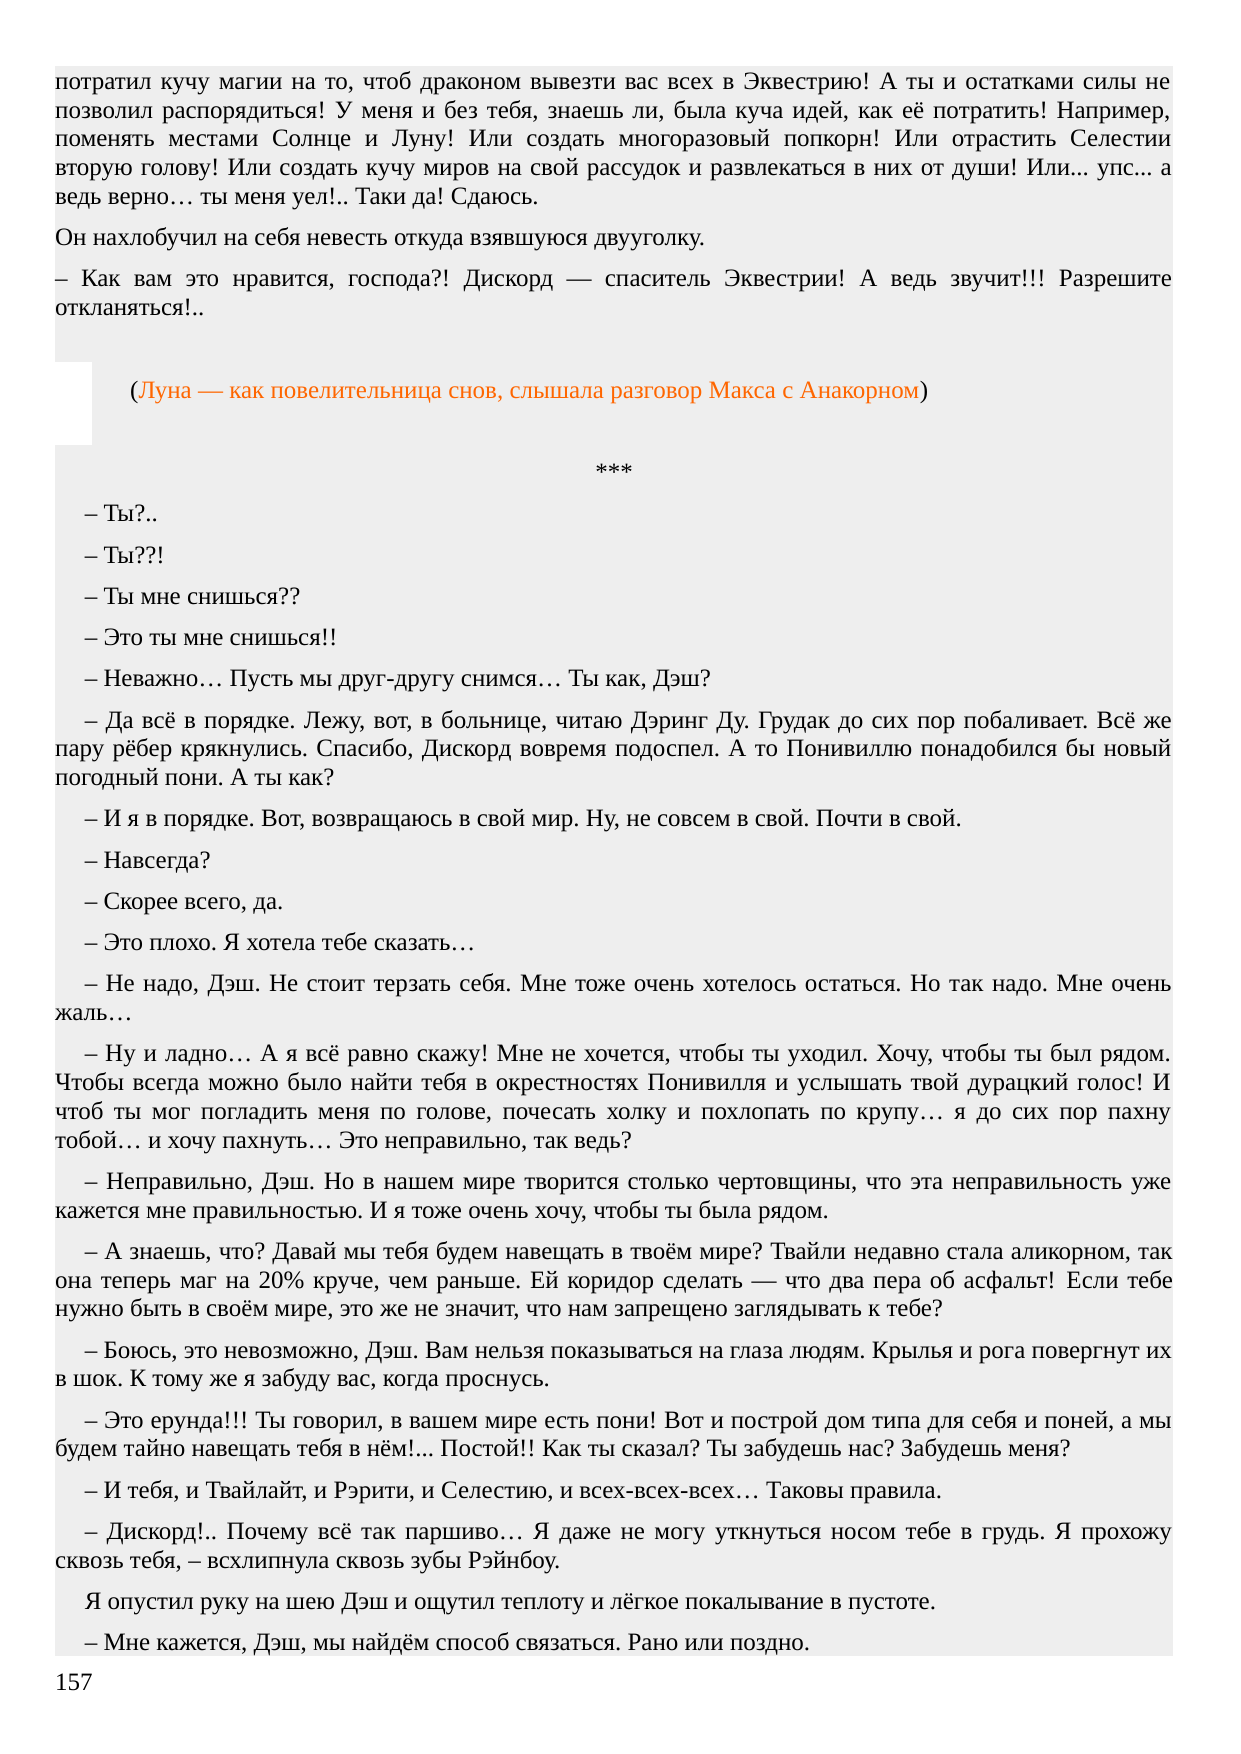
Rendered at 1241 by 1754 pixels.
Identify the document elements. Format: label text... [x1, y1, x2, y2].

text – Навсегда? [55, 845, 1173, 873]
text – Не надо, Дэш. Не стоит терзать себя. Мне тоже очень хотелось остаться. Но так надо. Мне очень жаль… [55, 968, 1173, 1026]
text – А знаешь, что? Давай мы тебя будем навещать в твоём мире? Твайли недавно стала аликорном, так она теперь маг на 20% круче, чем раньше. Ей коридор сделать — что два пера об асфальт! Если тебе нужно быть в своём мире, это же не значит, что нам запрещено заглядывать к тебе? [55, 1236, 1173, 1322]
text – И тебя, и Твайлайт, и Рэрити, и Селестию, и всех-всех-всех… Таковы правила. [55, 1475, 1173, 1503]
text – Дискорд!.. Почему всё так паршиво… Я даже не могу уткнуться носом тебе в грудь. Я прохожу сквозь тебя, – всхлипнула сквозь зубы Рэйнбоу. [55, 1516, 1173, 1573]
text – Это ерунда!!! Ты говорил, в вашем мире есть пони! Вот и построй дом типа для себя и поней, а мы будем тайно навещать тебя в нём!... Постой!! Как ты сказал? Ты забудешь нас? Забудешь меня? [55, 1405, 1173, 1462]
text – Боюсь, это невозможно, Дэш. Вам нельзя показываться на глаза людям. Крылья и рога повергнут их в шок. К тому же я забуду вас, когда проснусь. [55, 1335, 1173, 1392]
text – Мне кажется, Дэш, мы найдём способ связаться. Рано или поздно. [55, 1627, 1173, 1656]
text – Как вам это нравится, господа?! Дискорд — спаситель Эквестрии! А ведь звучит!!! Разрешите откланяться!.. [55, 263, 1173, 321]
text – И я в порядке. Вот, возвращаюсь в свой мир. Ну, не совсем в свой. Почти в свой. [55, 803, 1173, 832]
text – Это ты мне снишься!! [55, 622, 1173, 651]
text – Да всё в порядке. Лежу, вот, в больнице, читаю Дэринг Ду. Грудак до сих пор побаливает. Всё же пару рёбер крякнулись. Спасибо, Дискорд вовремя подоспел. А то Понивиллю понадобился бы новый погодный пони. А ты как? [55, 705, 1173, 791]
text – Скорее всего, да. [55, 886, 1173, 915]
text – Неправильно, Дэш. Но в нашем мире творится столько чертовщины, что эта неправильность уже кажется мне правильностью. И я тоже очень хочу, чтобы ты была рядом. [55, 1166, 1173, 1223]
text Он нахлобучил на себя невесть откуда взявшуюся двууголку. [55, 222, 1173, 251]
text потратил кучу магии на то, чтоб драконом вывезти вас всех в Эквестрию! А ты и остатками силы не позволил распорядиться! У меня и без тебя, знаешь ли, была куча идей, как её потратить! Например, поменять местами Солнце и Луну! Или создать многоразовый попкорн! Или отрастить Селестии вторую голову! Или создать кучу миров на свой рассудок и развлекаться в них от души! Или... упс... а ведь верно… ты меня уел!.. Таки да! Сдаюсь. [55, 66, 1173, 210]
text – Ну и ладно… А я всё равно скажу! Мне не хочется, чтобы ты уходил. Хочу, чтобы ты был рядом. Чтобы всегда можно было найти тебя в окрестностях Понивилля и услышать твой дурацкий голос! И чтоб ты мог погладить меня по голове, почесать холку и похлопать по крупу… я до сих пор пахну тобой… и хочу пахнуть… Это неправильно, так ведь? [55, 1038, 1173, 1153]
text – Неважно… Пусть мы друг-другу снимся… Ты как, Дэш? [55, 663, 1173, 692]
list (Луна — как повелительница снов, слышала разговор Макса с Анакорном) [92, 375, 1173, 403]
text – Ты??! [55, 540, 1173, 568]
text – Ты мне снишься?? [55, 581, 1173, 610]
text *** [55, 457, 1173, 486]
text Я опустил руку на шею Дэш и ощутил теплоту и лёгкое покалывание в пустоте. [55, 1586, 1173, 1615]
text – Ты?.. [55, 498, 1173, 527]
text – Это плохо. Я хотела тебе сказать… [55, 927, 1173, 956]
